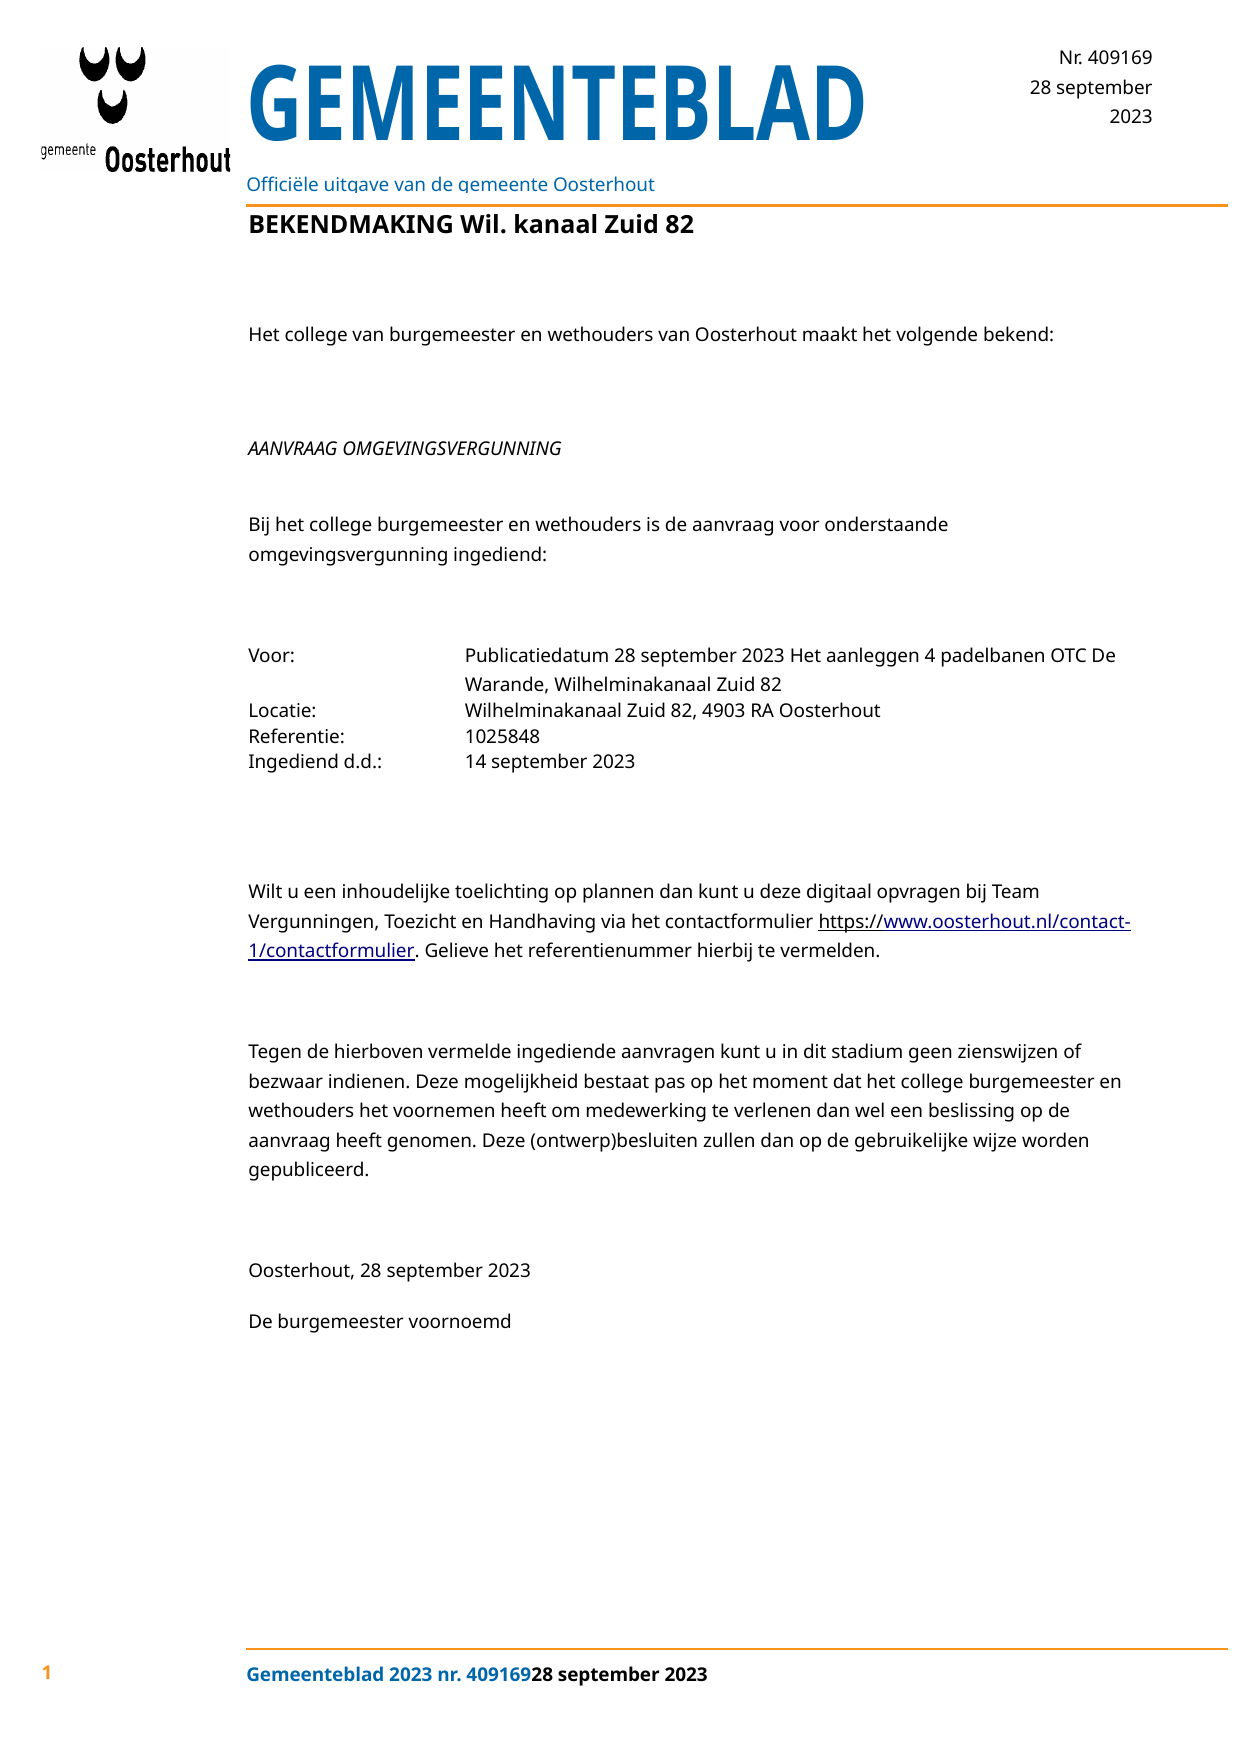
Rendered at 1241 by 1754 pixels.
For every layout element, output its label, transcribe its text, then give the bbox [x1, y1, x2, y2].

table_header Voor: [248, 642, 464, 697]
text AANVRAAG OMGEVINGSVERGUNNING [248, 435, 1152, 461]
table_cell 1025848 [465, 723, 1152, 748]
table_cell Referentie: [248, 723, 464, 748]
text Het college van burgemeester en wethouders van Oosterhout maakt het volgende bekend: [248, 321, 1152, 346]
table_cell Ingediend d.d.: [248, 749, 464, 774]
text Tegen de hierboven vermelde ingediende aanvragen kunt u in dit stadium geen zienswijzen of bezwaar indienen. Deze mogelijkheid bestaat pas op het moment dat het college burgemeester en wethouders het voornemen heeft om medewerking te verlenen dan wel een beslissing op de aanvraag heeft genomen. Deze (ontwerp)besluiten zullen dan op de gebruikelijke wijze worden gepubliceerd. [248, 1038, 1152, 1182]
picture [41, 47, 231, 172]
table_header Publicatiedatum 28 september 2023 Het aanleggen 4 padelbanen OTC De Warande, Wilhelminakanaal Zuid 82 [465, 642, 1152, 697]
table_cell Locatie: [248, 697, 464, 723]
text Bij het college burgemeester en wethouders is de aanvraag voor onderstaande omgevingsvergunning ingediend: [248, 511, 1152, 567]
text Oosterhout, 28 september 2023 [248, 1257, 1152, 1283]
text Wilt u een inhoudelijke toelichting op plannen dan kunt u deze digitaal opvragen bij Team Vergunningen, Toezicht en Handhaving via het contactformulier https://www.oosterhout.nl/contact-1/contactformulier. Gelieve het referentienummer hierbij te vermelden. [248, 878, 1152, 963]
text De burgemeester voornoemd [248, 1308, 1152, 1334]
text BEKENDMAKING Wil. kanaal Zuid 82 [248, 207, 1152, 241]
table_cell 14 september 2023 [465, 749, 1152, 774]
table_cell Wilhelminakanaal Zuid 82, 4903 RA Oosterhout [465, 697, 1152, 723]
